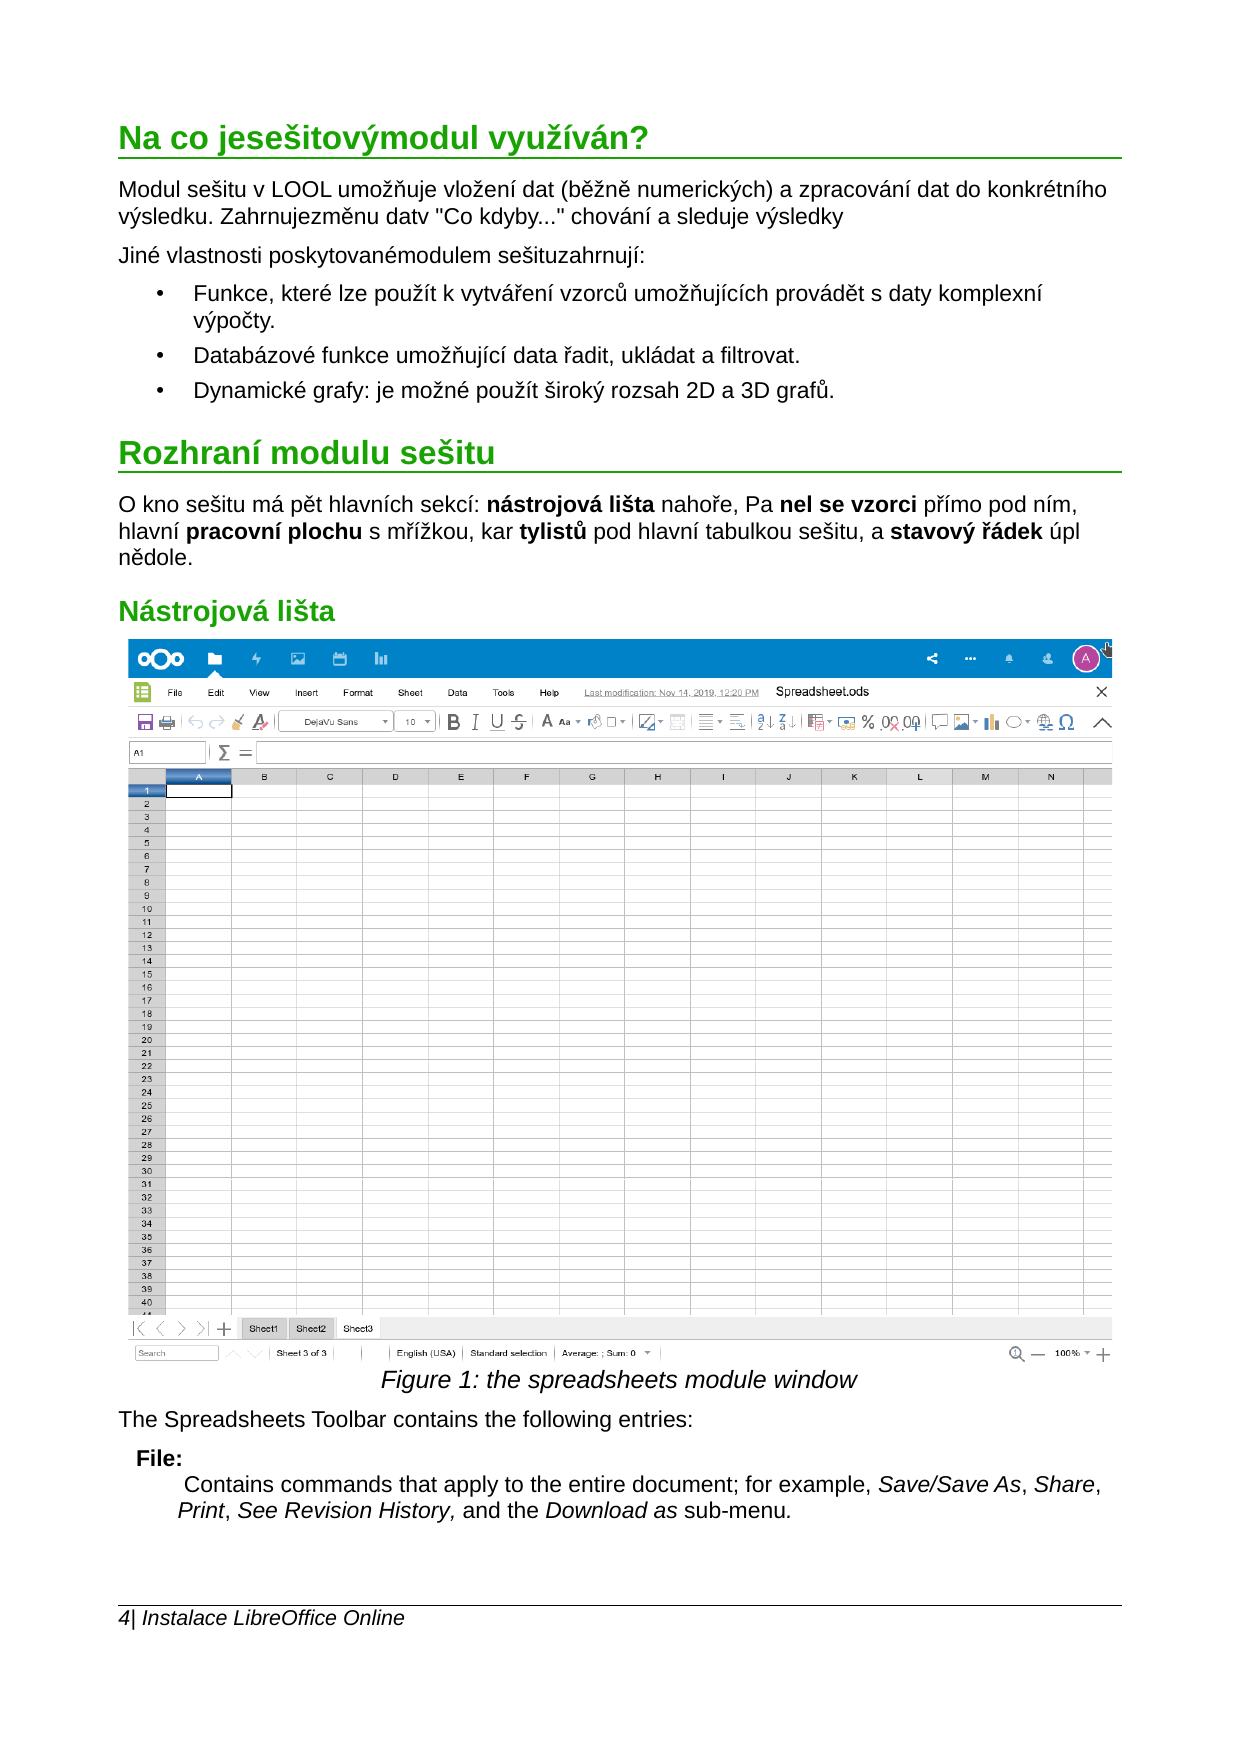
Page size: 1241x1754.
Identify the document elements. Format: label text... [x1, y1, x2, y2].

text Contains commands that apply to the entire document; for example, Save/Save As, Share, Print, See Revision History, and the Download as sub-menu. [177, 1471, 1122, 1524]
list Jiné vlastnosti poskytovanémodulem sešituzahrnují: [118, 242, 1122, 268]
text The Spreadsheets Toolbar contains the following entries: [118, 1406, 1122, 1432]
list Funkce, které lze použít k vytváření vzorců umožňujících provádět s daty komplexní výpočty. [156, 280, 1122, 333]
subtitle Rozhraní modulu sešitu [118, 433, 1122, 471]
text Figure 1: the spreadsheets module window [118, 1366, 1122, 1394]
text File: [136, 1445, 1122, 1471]
picture [128, 639, 1113, 1366]
text O kno sešitu má pět hlavních sekcí: nástrojová lišta nahoře, Pa nel se vzorci přímo pod ním, hlavní pracovní plochu s mřížkou, kar tylistů pod hlavní tabulkou sešitu, a stavový řádek úpl nědole. [118, 491, 1122, 570]
list Databázové funkce umožňující data řadit, ukládat a filtrovat. [156, 342, 1122, 368]
subtitle Nástrojová lišta [118, 594, 1122, 627]
text Modul sešitu v LOOL umožňuje vložení dat (běžně numerických) a zpracování dat do konkrétního výsledku. Zahrnujezměnu datv "Co kdyby..." chování a sleduje výsledky [118, 176, 1122, 229]
list Dynamické grafy: je možné použít široký rozsah 2D a 3D grafů. [156, 377, 1122, 403]
subtitle Na co jesešitovýmodul využíván? [118, 118, 1122, 157]
